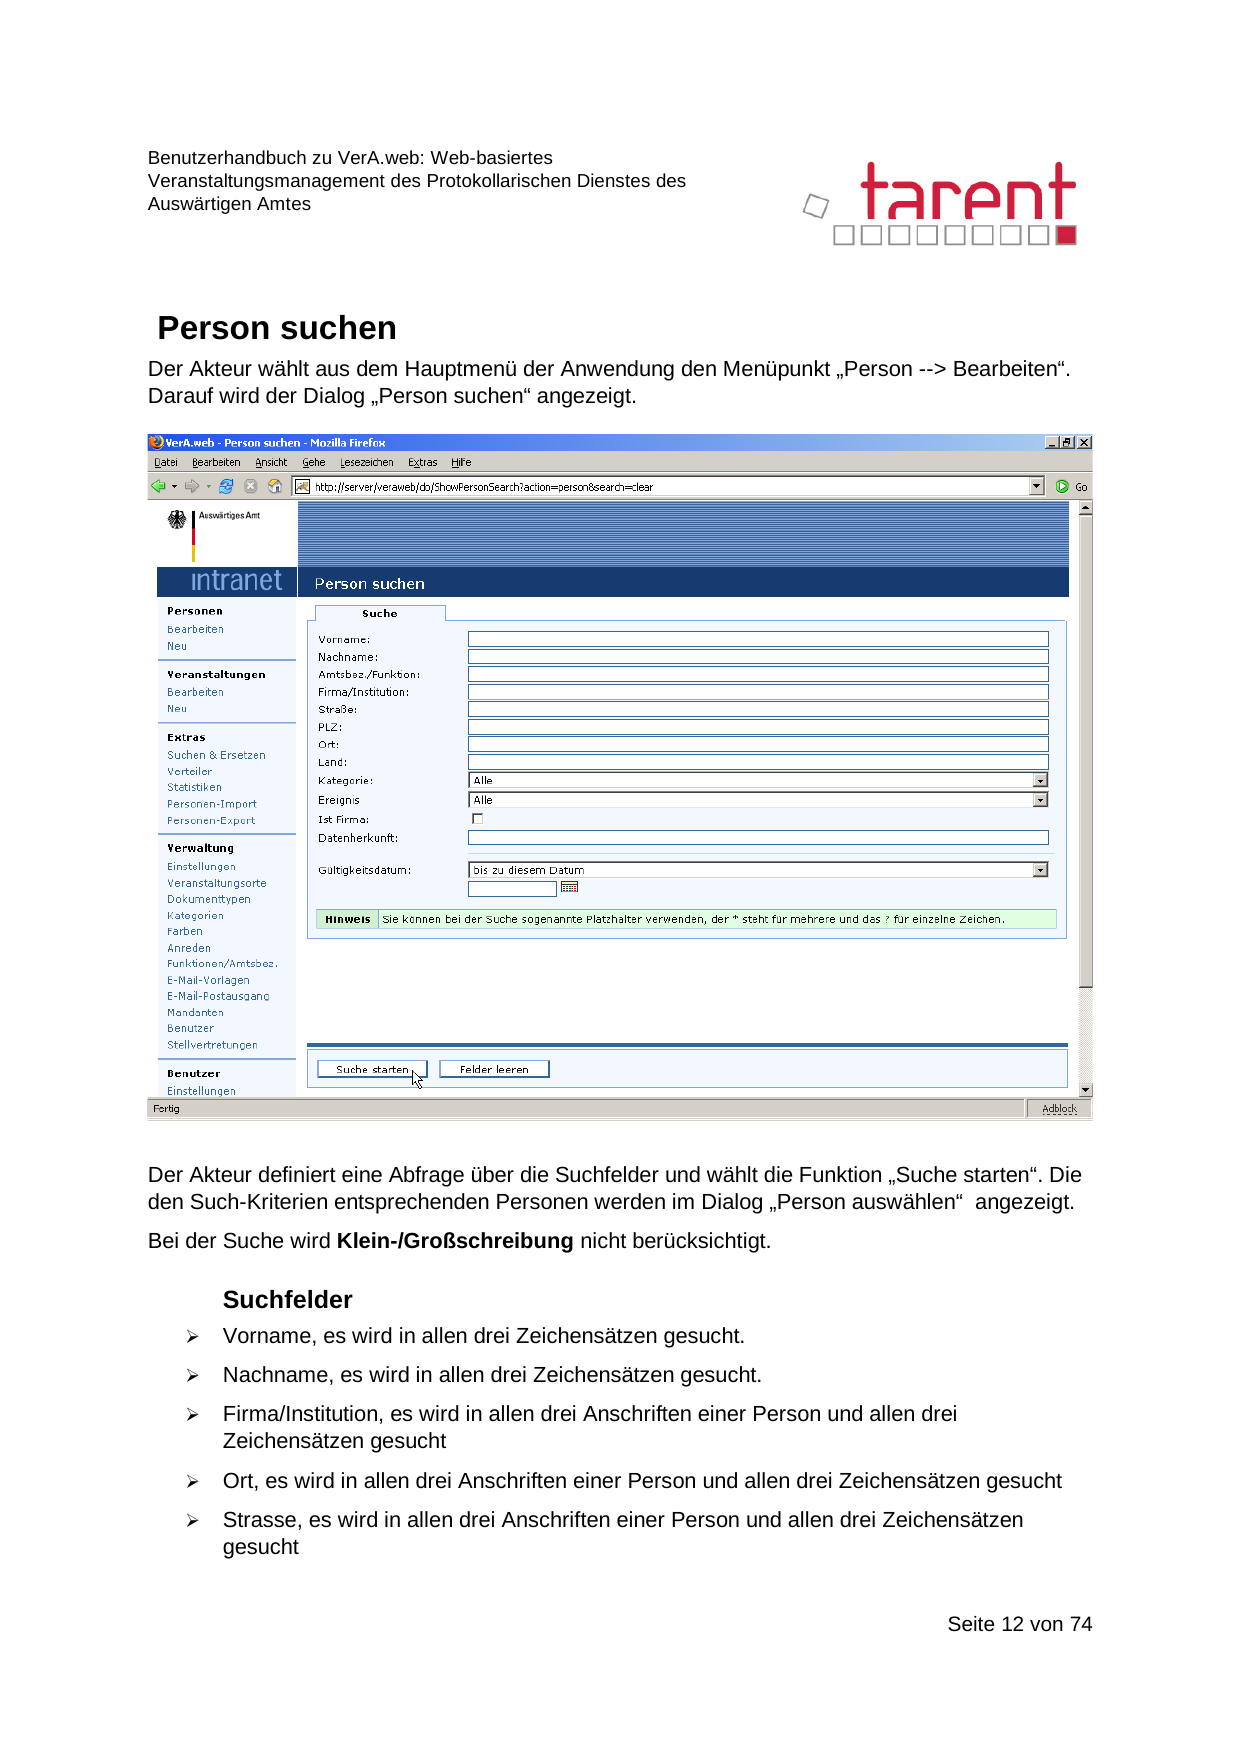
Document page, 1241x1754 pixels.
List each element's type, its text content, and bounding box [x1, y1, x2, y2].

list Ort, es wird in allen drei Anschriften einer Person und allen drei Zeichensätzen gesucht [185, 1468, 1092, 1492]
text Der Akteur wählt aus dem Hauptmenü der Anwendung den Menüpunkt „Person --> Bearbeiten“. Darauf wird der Dialog „Person suchen“ angezeigt. [148, 356, 1092, 434]
picture [790, 151, 1091, 255]
text Der Akteur definiert eine Abfrage über die Suchfelder und wählt die Funktion „Suche starten“. Die den Such-Kriterien entsprechenden Personen werden im Dialog „Person auswählen“ angezeigt. [148, 1163, 1092, 1214]
subtitle Suchfelder [148, 1286, 1092, 1314]
text Bei der Suche wird Klein-/Großschreibung nicht berücksichtigt. [148, 1229, 1092, 1253]
picture [147, 434, 1093, 1121]
list Nachname, es wird in allen drei Zeichensätzen gesucht. [185, 1362, 1092, 1387]
subtitle Person suchen [148, 309, 1092, 346]
list Firma/Institution, es wird in allen drei Anschriften einer Person und allen drei Zeichensätzen gesucht [185, 1402, 1092, 1453]
list Strasse, es wird in allen drei Anschriften einer Person und allen drei Zeichensätzen gesucht [185, 1507, 1092, 1559]
list Vorname, es wird in allen drei Zeichensätzen gesucht. [185, 1323, 1092, 1347]
